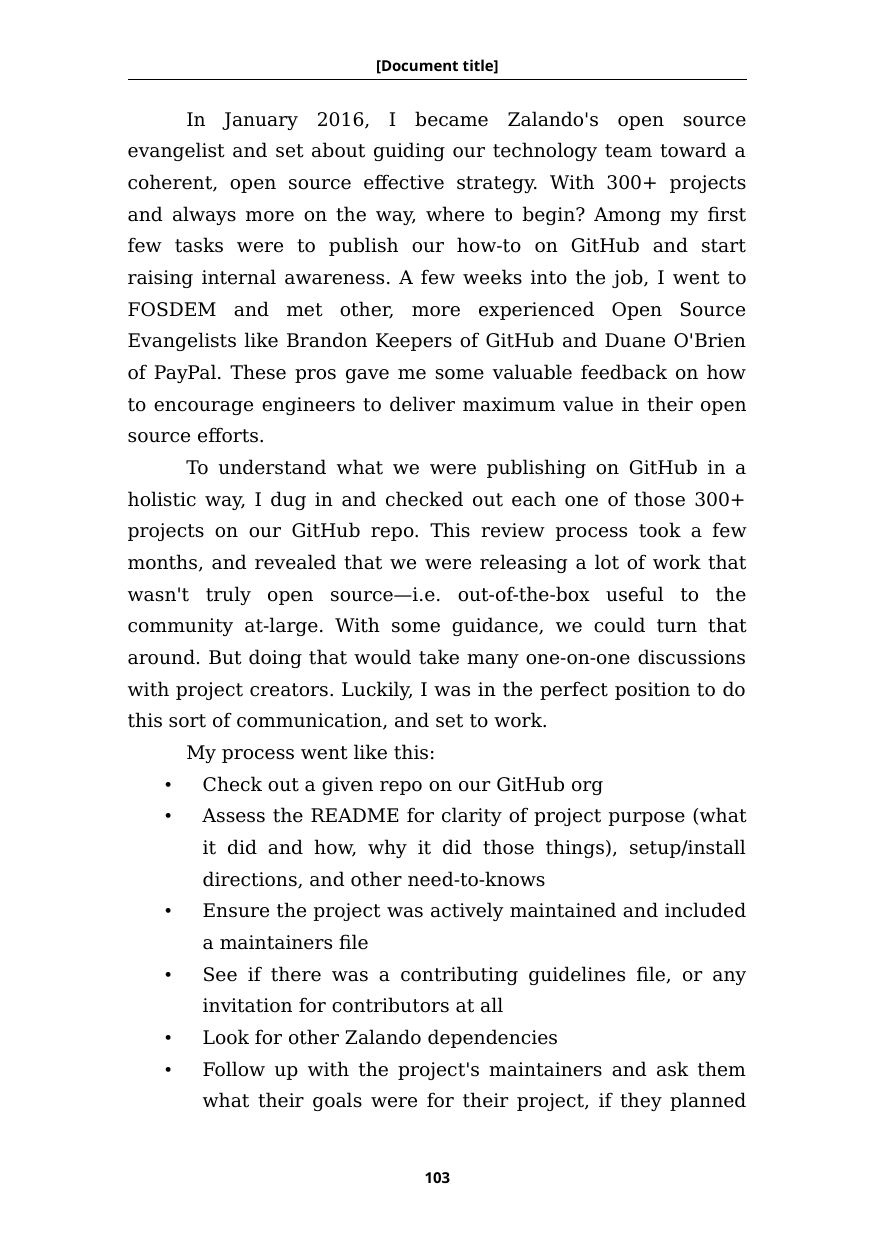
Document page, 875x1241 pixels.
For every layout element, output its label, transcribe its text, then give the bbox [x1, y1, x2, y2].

text My process went like this: [127, 742, 747, 764]
text To understand what we were publishing on GitHub in a holistic way, I dug in and checked out each one of those 300+ projects on our GitHub repo. This review process took a few months, and revealed that we were releasing a lot of work that wasn't truly open source—i.e. out-of-the-box useful to the community at-large. With some guidance, we could turn that around. But doing that would take many one-on-one discussions with project creators. Luckily, I was in the perfect position to do this sort of communication, and set to work. [127, 457, 747, 732]
list See if there was a contributing guidelines file, or any invitation for contributors at all [165, 964, 747, 1017]
list Assess the README for clarity of project purpose (what it did and how, why it did those things), setup/install directions, and other need-to-knows [165, 805, 747, 891]
list Ensure the project was actively maintained and included a maintainers file [165, 900, 747, 954]
list Check out a given repo on our GitHub org [165, 774, 747, 796]
list Look for other Zalando dependencies [165, 1027, 747, 1049]
text In January 2016, I became Zalando's open source evangelist and set about guiding our technology team toward a coherent, open source effective strategy. With 300+ projects and always more on the way, where to begin? Among my first few tasks were to publish our how-to on GitHub and start raising internal awareness. A few weeks into the job, I went to FOSDEM and met other, more experienced Open Source Evangelists like Brandon Keepers of GitHub and Duane O'Brien of PayPal. These pros gave me some valuable feedback on how to encourage engineers to deliver maximum value in their open source efforts. [127, 109, 747, 447]
list Follow up with the project's maintainers and ask them what their goals were for their project, if they planned [165, 1059, 747, 1112]
